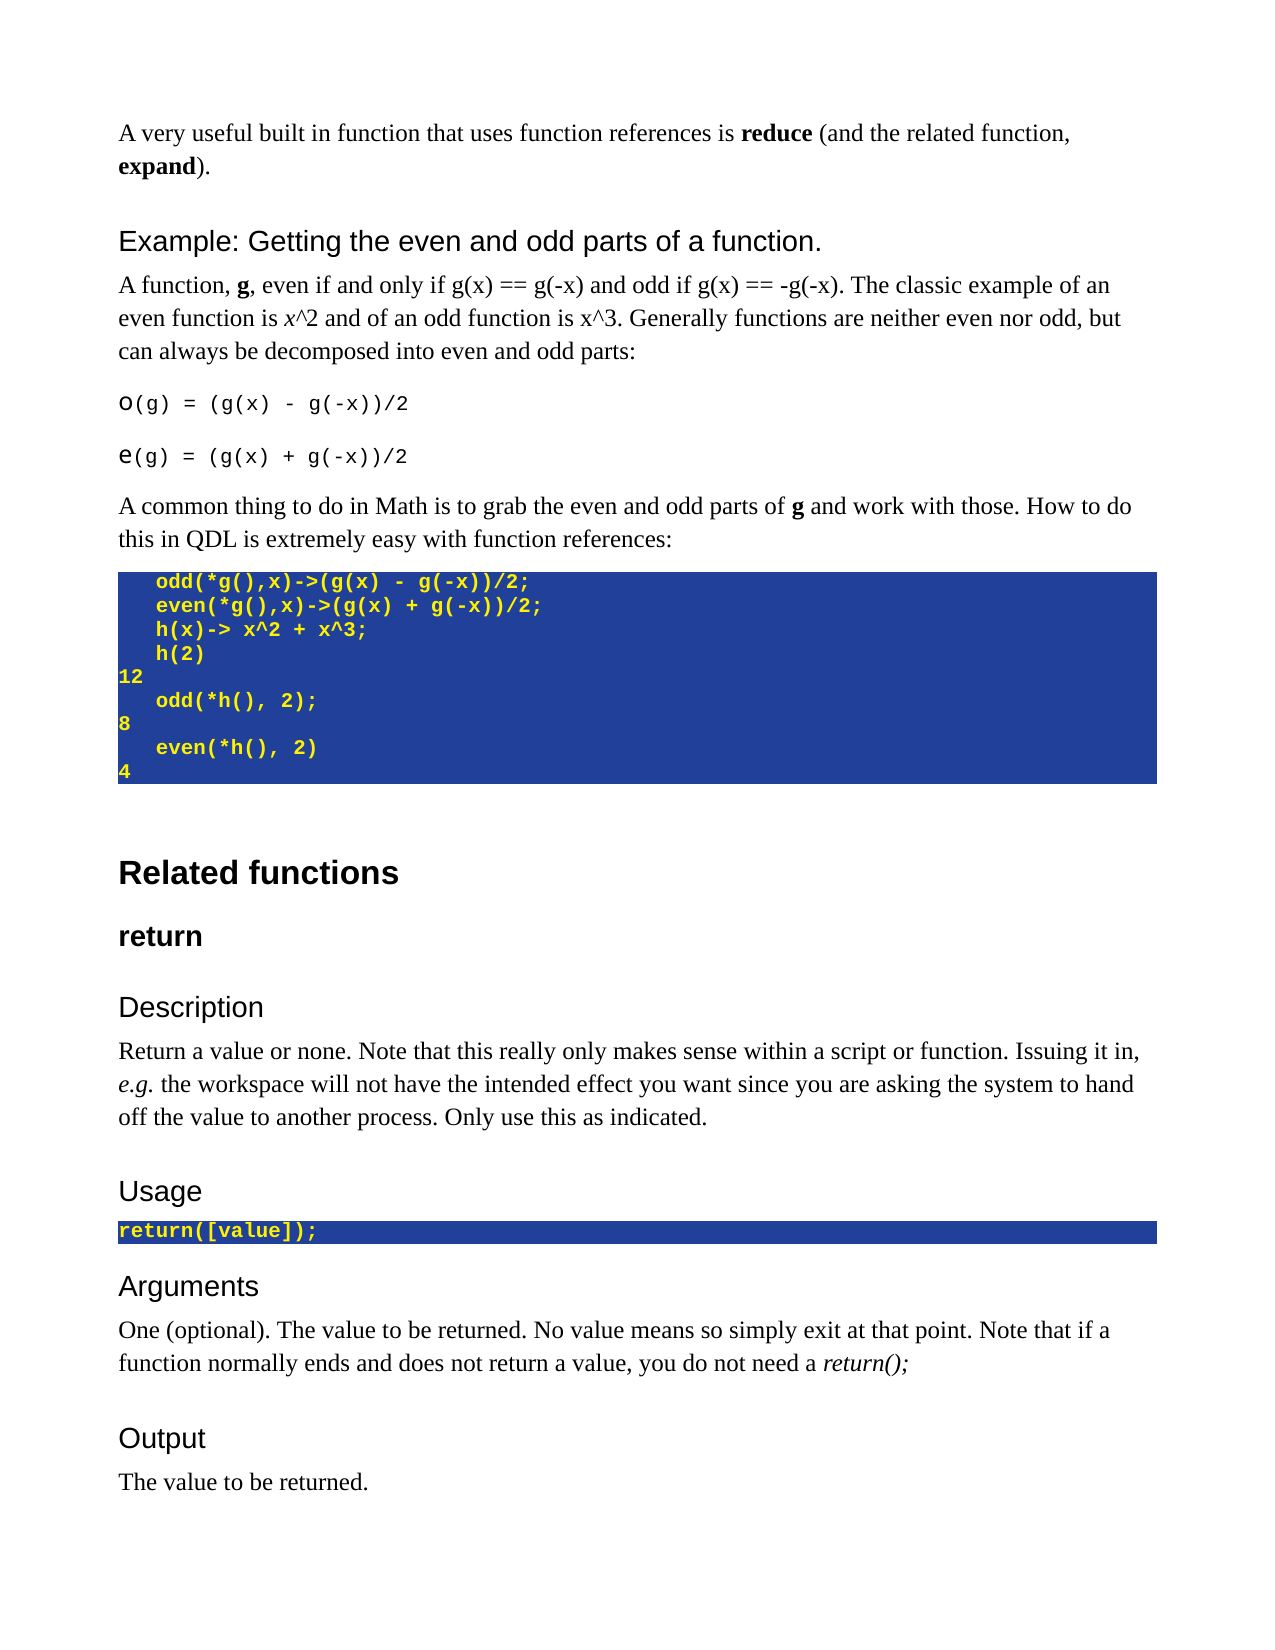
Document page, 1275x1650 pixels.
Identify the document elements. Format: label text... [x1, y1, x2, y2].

subtitle Example: Getting the even and odd parts of a function. [118, 224, 1157, 257]
text h(2) [118, 642, 1157, 666]
subtitle Related functions [118, 853, 1157, 891]
text h(x)-> x^2 + x^3; [118, 619, 1157, 642]
text A common thing to do in Math is to grab the even and odd parts of g and work with those. How to do this in QDL is extremely easy with function references: [118, 491, 1157, 553]
text 8 [118, 713, 1157, 737]
subtitle return [118, 918, 1157, 952]
text A function, g, even if and only if g(x) == g(-x) and odd if g(x) == -g(-x). The classic example of an even function is x^2 and of an odd function is x^3. Generally functions are neither even nor odd, but can always be decomposed into even and odd parts: [118, 270, 1157, 364]
text odd(*h(), 2); [118, 690, 1157, 713]
text even(*h(), 2) [118, 737, 1157, 761]
text Return a value or none. Note that this really only makes sense within a script or function. Issuing it in, e.g. the workspace will not have the intended effect you want since you are asking the system to hand off the value to another process. Only use this as indicated. [118, 1036, 1157, 1131]
text return([value]); [118, 1221, 1157, 1244]
subtitle Output [118, 1421, 1157, 1454]
text One (optional). The value to be returned. No value means so simply exit at that point. Note that if a function normally ends and does not return a value, you do not need a return(); [118, 1315, 1157, 1377]
subtitle Description [118, 990, 1157, 1023]
text 12 [118, 666, 1157, 690]
text odd(*g(),x)->(g(x) - g(-x))/2; [118, 572, 1157, 595]
text even(*g(),x)->(g(x) + g(-x))/2; [118, 595, 1157, 619]
text o(g) = (g(x) - g(-x))/2 [118, 383, 1157, 417]
text The value to be returned. [118, 1467, 1157, 1496]
text e(g) = (g(x) + g(-x))/2 [118, 437, 1157, 471]
text 4 [118, 761, 1157, 784]
subtitle Arguments [118, 1269, 1157, 1303]
text A very useful built in function that uses function references is reduce (and the related function, expand). [118, 118, 1157, 180]
subtitle Usage [118, 1174, 1157, 1208]
